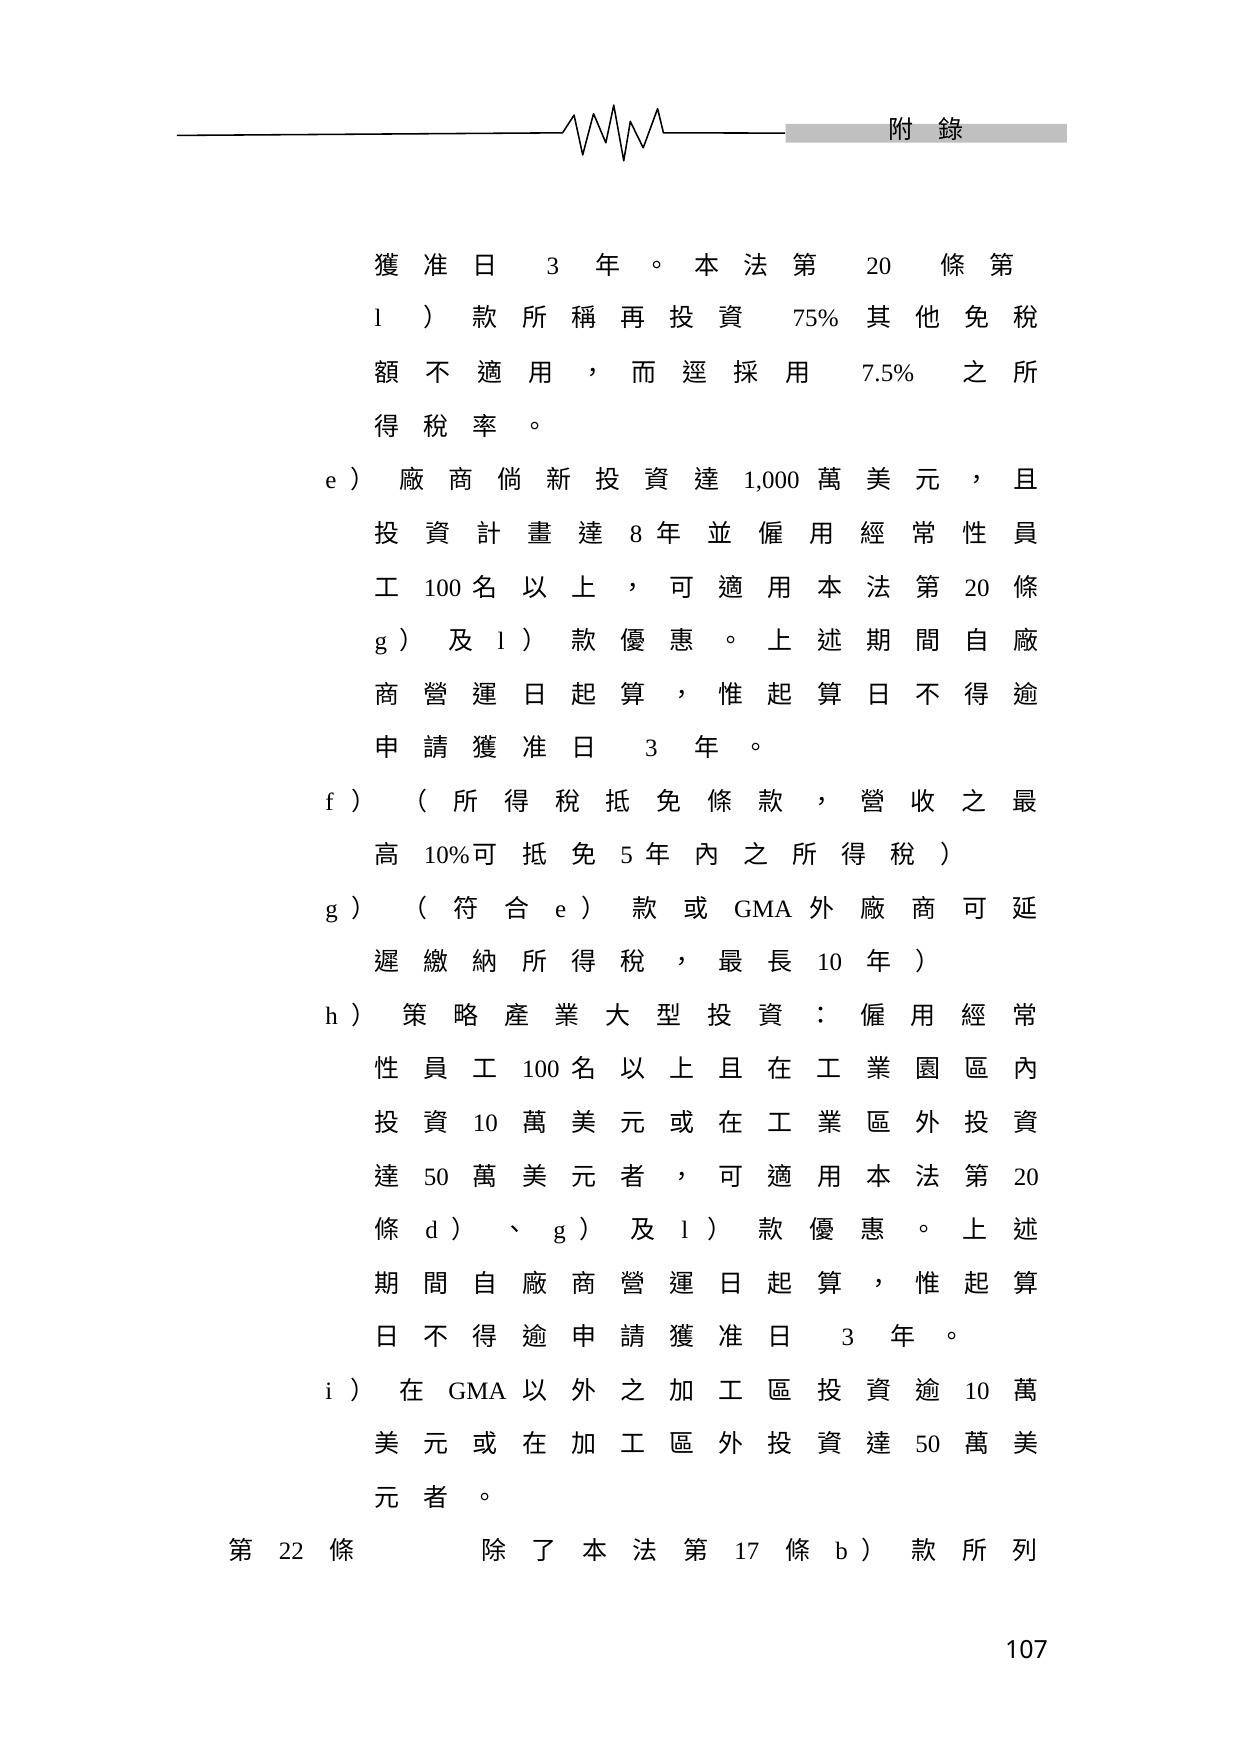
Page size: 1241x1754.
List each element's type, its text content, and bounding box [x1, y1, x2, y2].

text e）廠商倘新投資達1,000萬美元，且投資計畫達8年並僱用經常性員工100名以上，可適用本法第20條g）及l）款優惠。上述期間自廠商營運日起算，惟起算日不得逾申請獲准日3年。 [325, 451, 1063, 773]
text i）在GMA以外之加工區投資逾10萬美元或在加工區外投資達50萬美元者。 [325, 1362, 1063, 1522]
text f）（所得稅抵免條款，營收之最高10%可抵免5年內之所得稅） [325, 773, 1063, 880]
text g）（符合e）款或GMA外廠商可延遲繳納所得稅，最長10年） [325, 880, 1063, 987]
text 獲准日3年。本法第20條第l）款所稱再投資75%其他免稅額不適用，而逕採用7.5%之所得稅率。 [325, 237, 1063, 451]
text h）策略產業大型投資：僱用經常性員工100名以上且在工業園區內投資10萬美元或在工業區外投資達50萬美元者，可適用本法第20條d）、g）及l）款優惠。上述期間自廠商營運日起算，惟起算日不得逾申請獲准日3年。 [325, 987, 1063, 1362]
text 第22條 除了本法第17條b）款所列 [178, 1522, 1063, 1576]
